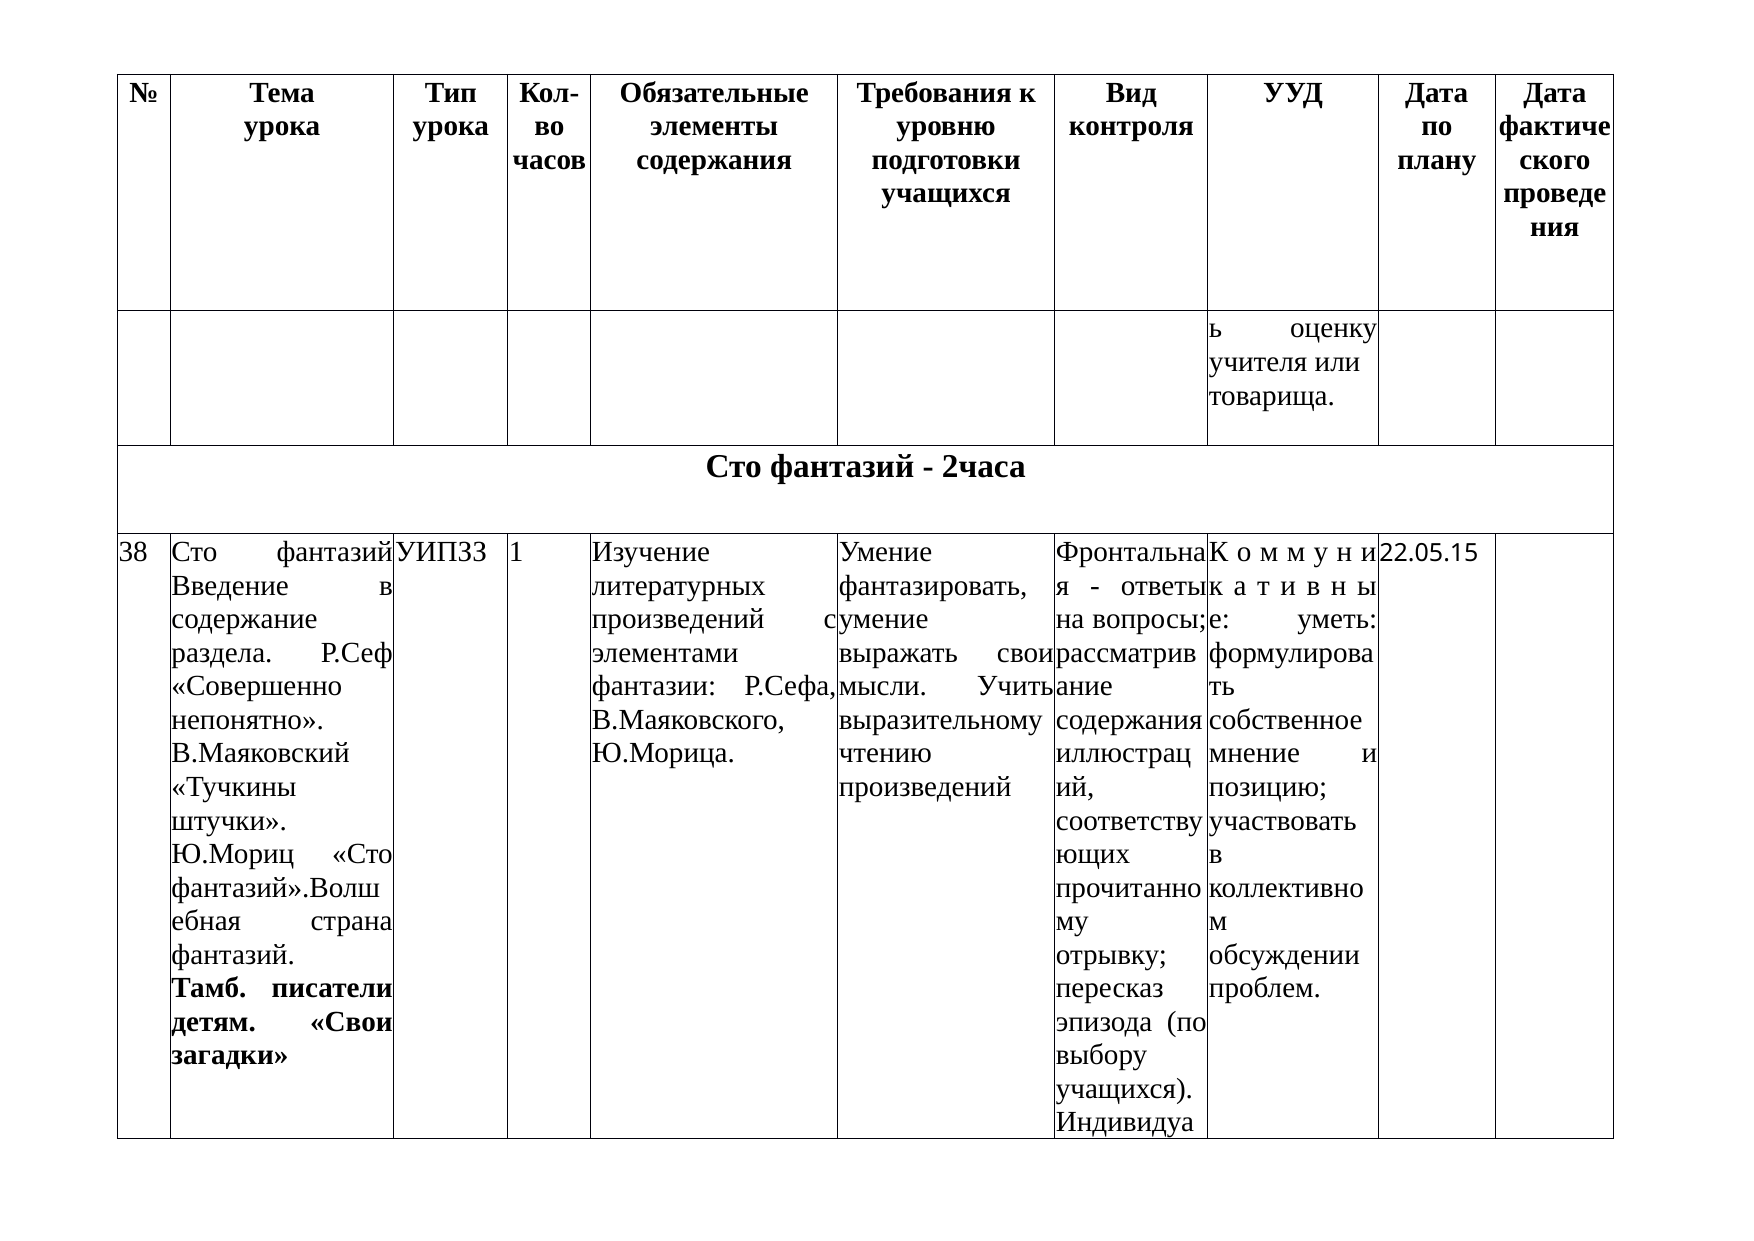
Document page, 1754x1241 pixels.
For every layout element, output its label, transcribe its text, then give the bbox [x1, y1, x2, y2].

table_cell Фронтальная - ответы на вопросы; рассматривание содержания иллюстраций, соответствующих прочитанному отрывку; пересказ эпизода (по выбору учащихся). Индивидуа [1055, 534, 1207, 1138]
table_cell Сто фантазий - 2часа [118, 446, 1613, 533]
table_header № [118, 75, 170, 309]
table_header Дата фактического проведения [1496, 75, 1613, 309]
table_cell 22.05.15 [1379, 534, 1495, 1138]
table_header Требования к уровню подготовки учащихся [838, 75, 1054, 309]
table_header Тема урока [171, 75, 393, 309]
table_header Кол-во часов [508, 75, 590, 309]
table_cell Умение фантазировать, умение выражать свои мысли. Учить выразительному чтению произведений [838, 534, 1054, 1138]
table_cell Сто фантазий Введение в содержание раздела. Р.Сеф «Совершенно непонятно». В.Маяковский «Тучкины штучки». Ю.Мориц «Сто фантазий».Волшебная страна фантазий. Тамб. писатели детям. «Свои загадки» [171, 534, 393, 1138]
table_cell 38 [118, 534, 170, 1138]
table_cell [591, 311, 837, 445]
table_cell УИПЗЗ [394, 534, 507, 1138]
table_header УУД [1208, 75, 1378, 309]
table_header Обязательные элементы содержания [591, 75, 837, 309]
table_cell [1496, 534, 1613, 1138]
table_cell [1496, 311, 1613, 445]
table_cell [394, 311, 507, 445]
table_cell 1 [508, 534, 590, 1138]
table_header Вид контроля [1055, 75, 1207, 309]
table_cell [118, 311, 170, 445]
table_cell [171, 311, 393, 445]
table_header Тип урока [394, 75, 507, 309]
table_cell ь оценку учителя или товарища. [1208, 311, 1378, 445]
table_cell Изучение литературных произведений с элементами фантазии: Р.Сефа, В.Маяковского, Ю.Морица. [591, 534, 837, 1138]
table_cell [1055, 311, 1207, 445]
table_cell К о м м у н и к а т и в н ы е: уметь: формулировать собственное мнение и позицию; участвовать в коллективном обсуждении проблем. [1208, 534, 1378, 1138]
table_cell [508, 311, 590, 445]
table_cell [1379, 311, 1495, 445]
table_cell [838, 311, 1054, 445]
table_header Дата по плану [1379, 75, 1495, 309]
